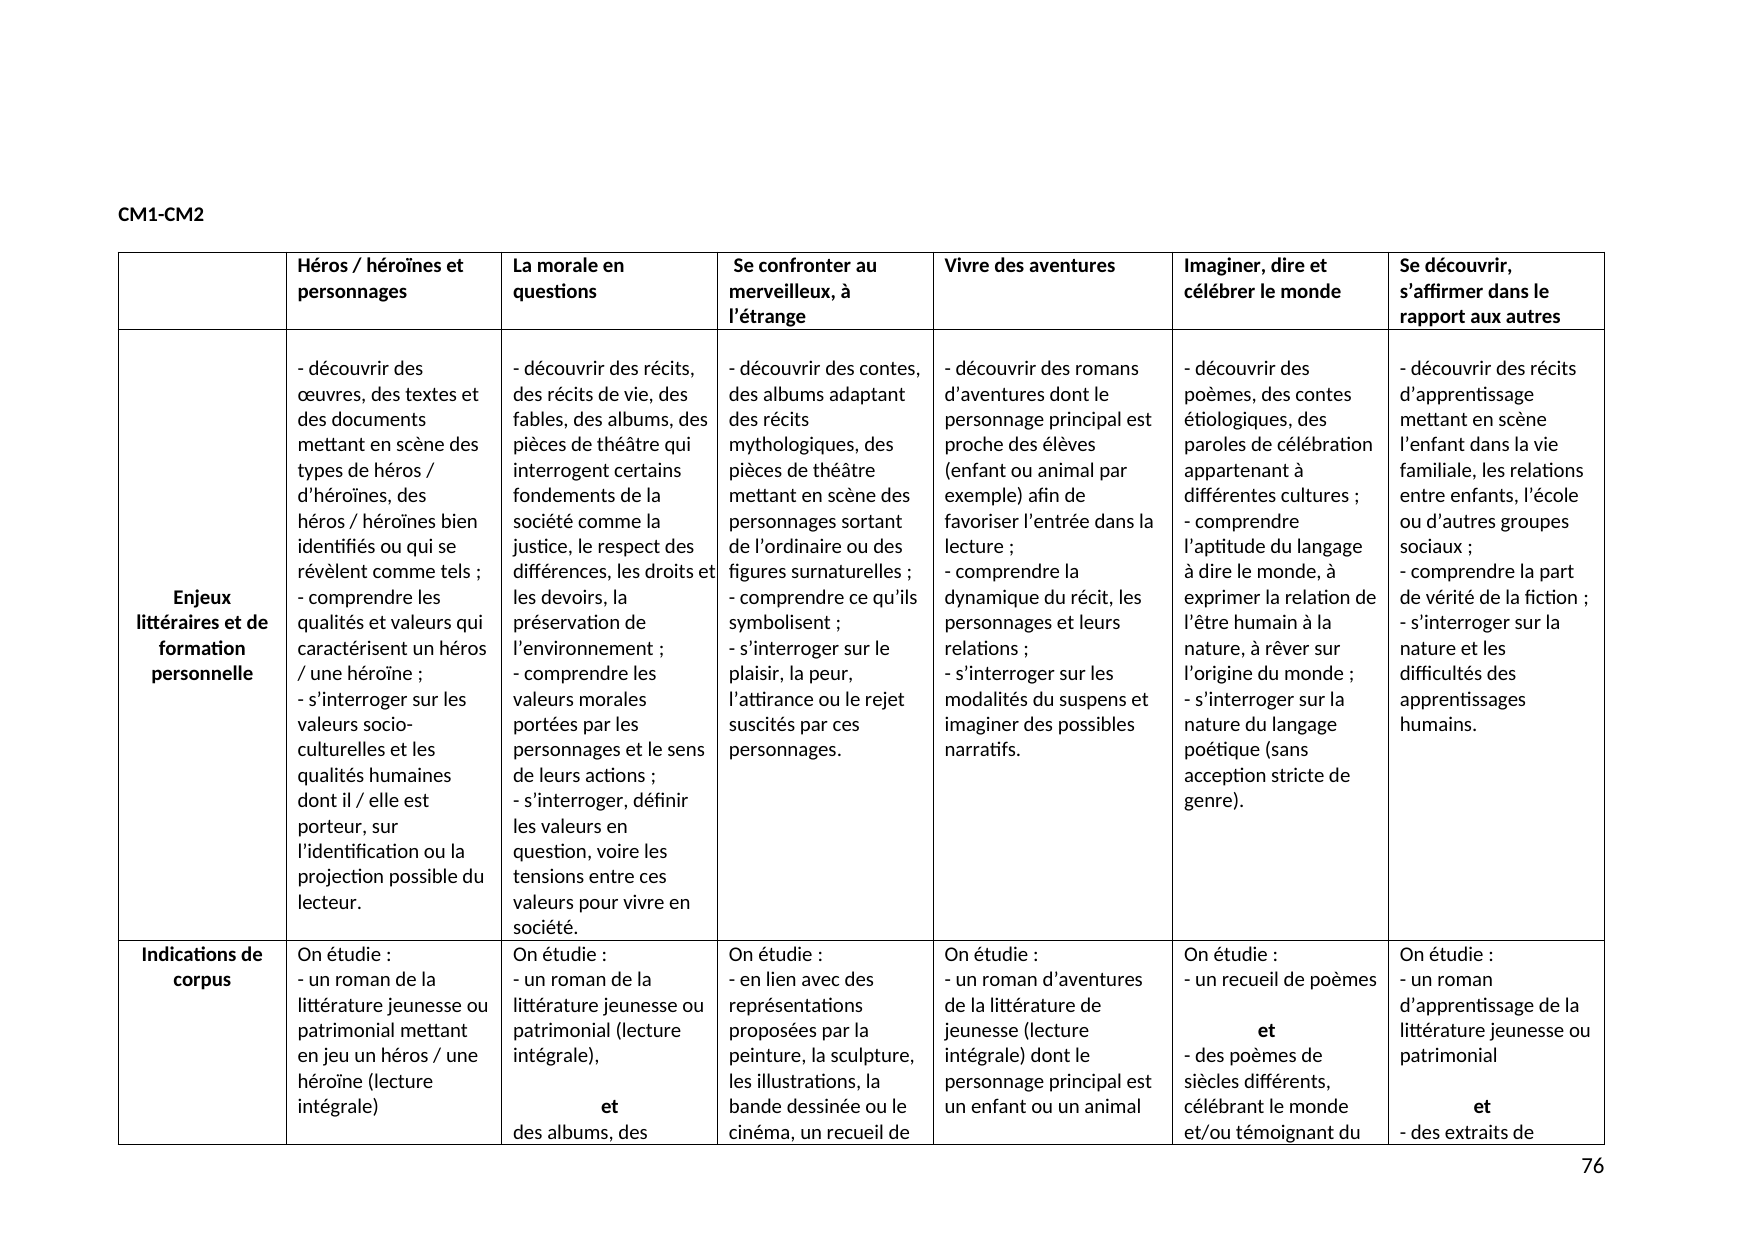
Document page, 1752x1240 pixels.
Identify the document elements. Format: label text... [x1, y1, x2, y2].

text CM1-CM2 [118, 201, 1604, 226]
table_header Se découvrir, s’affirmer dans le rapport aux autres [1389, 253, 1604, 329]
table_cell Indications de corpus [119, 941, 286, 1144]
table_header Vivre des aventures [934, 253, 1172, 329]
table_header Se confronter au merveilleux, à l’étrange [718, 253, 933, 329]
table_header La morale en questions [502, 253, 717, 329]
table_cell - découvrir des récits, des récits de vie, des fables, des albums, des pièces de théâtre qui interrogent certains fondements de la société comme la justice, le respect des différences, les droits et les devoirs, la préservation de l’environnement ; - comprendre les valeurs morales portées par les personnages et le sens de leurs actions ; - s’interroger, définir les valeurs en question, voire les tensions entre ces valeurs pour vivre en société. [502, 330, 717, 940]
table_header Héros / héroïnes et personnages [287, 253, 501, 329]
table_cell On étudie : - un roman d’apprentissage de la littérature jeunesse ou patrimonial et - des extraits de [1389, 941, 1604, 1144]
table_header [119, 253, 286, 329]
table_cell - découvrir des contes, des albums adaptant des récits mythologiques, des pièces de théâtre mettant en scène des personnages sortant de l’ordinaire ou des figures surnaturelles ; - comprendre ce qu’ils symbolisent ; - s’interroger sur le plaisir, la peur, l’attirance ou le rejet suscités par ces personnages. [718, 330, 933, 940]
table_cell Enjeux littéraires et de formation personnelle [119, 330, 286, 940]
table_cell - découvrir des poèmes, des contes étiologiques, des paroles de célébration appartenant à différentes cultures ; - comprendre l’aptitude du langage à dire le monde, à exprimer la relation de l’être humain à la nature, à rêver sur l’origine du monde ; - s’interroger sur la nature du langage poétique (sans acception stricte de genre). [1173, 330, 1388, 940]
table_cell - découvrir des œuvres, des textes et des documents mettant en scène des types de héros / d’héroïnes, des héros / héroïnes bien identifiés ou qui se révèlent comme tels ; - comprendre les qualités et valeurs qui caractérisent un héros / une héroïne ; - s’interroger sur les valeurs socio-culturelles et les qualités humaines dont il / elle est porteur, sur l’identification ou la projection possible du lecteur. [287, 330, 501, 940]
table_cell On étudie : - un roman de la littérature jeunesse ou patrimonial mettant en jeu un héros / une héroïne (lecture intégrale) [287, 941, 501, 1144]
table_header Imaginer, dire et célébrer le monde [1173, 253, 1388, 329]
table_cell - découvrir des romans d’aventures dont le personnage principal est proche des élèves (enfant ou animal par exemple) afin de favoriser l’entrée dans la lecture ; - comprendre la dynamique du récit, les personnages et leurs relations ; - s’interroger sur les modalités du suspens et imaginer des possibles narratifs. [934, 330, 1172, 940]
table_cell On étudie : - un roman de la littérature jeunesse ou patrimonial (lecture intégrale), et des albums, des [502, 941, 717, 1144]
table_cell - découvrir des récits d’apprentissage mettant en scène l’enfant dans la vie familiale, les relations entre enfants, l’école ou d’autres groupes sociaux ; - comprendre la part de vérité de la fiction ; - s’interroger sur la nature et les difficultés des apprentissages humains. [1389, 330, 1604, 940]
table_cell On étudie : - un roman d’aventures de la littérature de jeunesse (lecture intégrale) dont le personnage principal est un enfant ou un animal [934, 941, 1172, 1144]
table_cell On étudie : - en lien avec des représentations proposées par la peinture, la sculpture, les illustrations, la bande dessinée ou le cinéma, un recueil de [718, 941, 933, 1144]
table_cell On étudie : - un recueil de poèmes et - des poèmes de siècles différents, célébrant le monde et/ou témoignant du [1173, 941, 1388, 1144]
